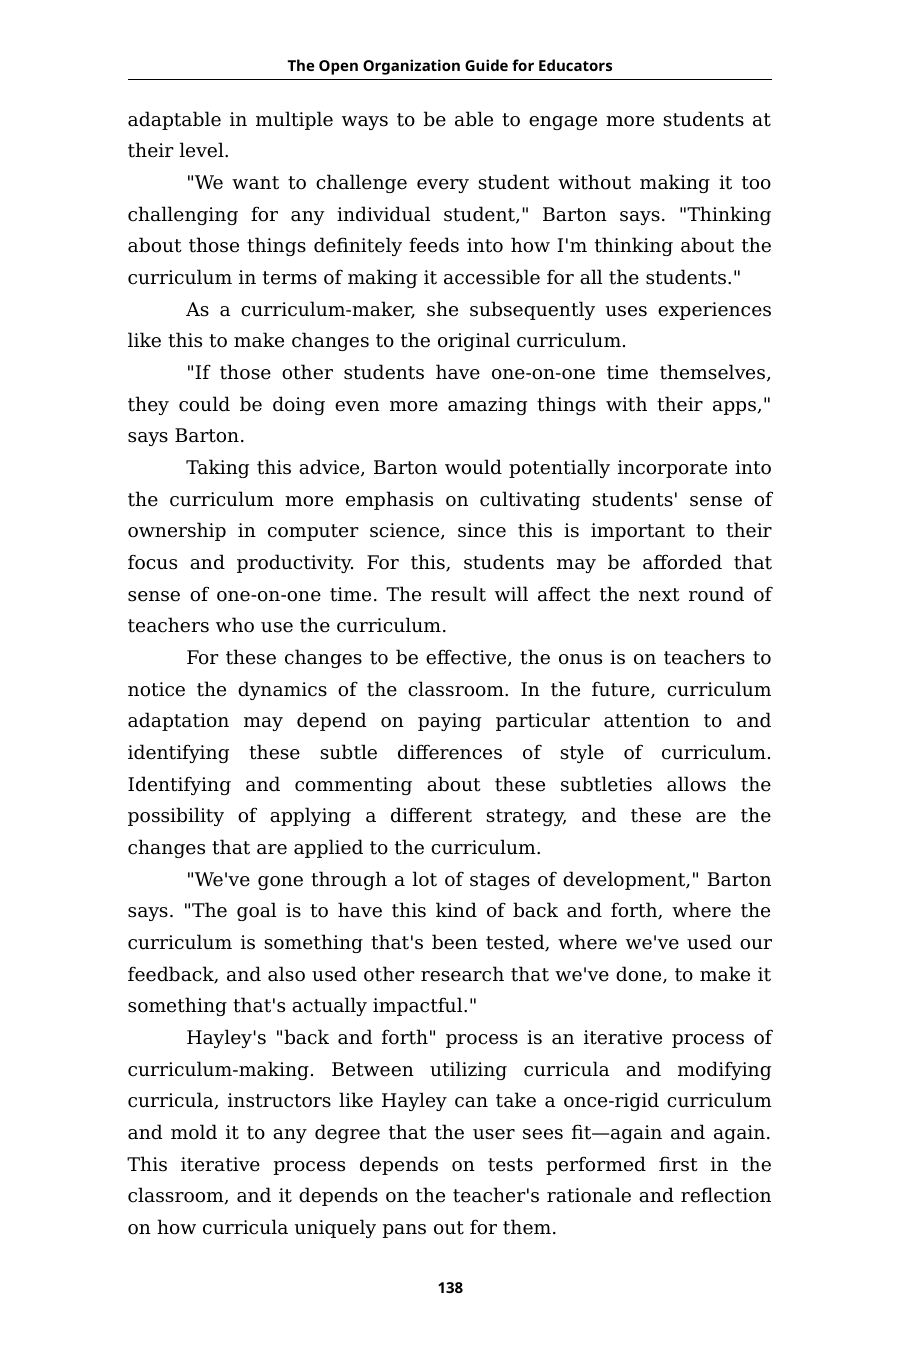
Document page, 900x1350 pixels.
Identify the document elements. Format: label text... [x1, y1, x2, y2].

text Hayley's "back and forth" process is an iterative process of curriculum-making. Between utilizing curricula and modifying curricula, instructors like Hayley can take a once-rigid curriculum and mold it to any degree that the user sees fit—again and again. This iterative process depends on tests performed first in the classroom, and it depends on the teacher's rationale and reflection on how curricula uniquely pans out for them. [127, 1027, 772, 1239]
text adaptable in multiple ways to be able to engage more students at their level. [127, 109, 772, 162]
text Taking this advice, Barton would potentially incorporate into the curriculum more emphasis on cultivating students' sense of ownership in computer science, since this is important to their focus and productivity. For this, students may be afforded that sense of one-on-one time. The result will affect the next round of teachers who use the curriculum. [127, 457, 772, 637]
text For these changes to be effective, the onus is on teachers to notice the dynamics of the classroom. In the future, curriculum adaptation may depend on paying particular attention to and identifying these subtle differences of style of curriculum. Identifying and commenting about these subtleties allows the possibility of applying a different strategy, and these are the changes that are applied to the curriculum. [127, 647, 772, 859]
text As a curriculum-maker, she subsequently uses experiences like this to make changes to the original curriculum. [127, 299, 772, 352]
text "We want to challenge every student without making it too challenging for any individual student," Barton says. "Thinking about those things definitely feeds into how I'm thinking about the curriculum in terms of making it accessible for all the students." [127, 172, 772, 289]
text "If those other students have one-on-one time themselves, they could be doing even more amazing things with their apps," says Barton. [127, 362, 772, 447]
text "We've gone through a lot of stages of development," Barton says. "The goal is to have this kind of back and forth, where the curriculum is something that's been tested, where we've used our feedback, and also used other research that we've done, to make it something that's actually impactful." [127, 869, 772, 1017]
